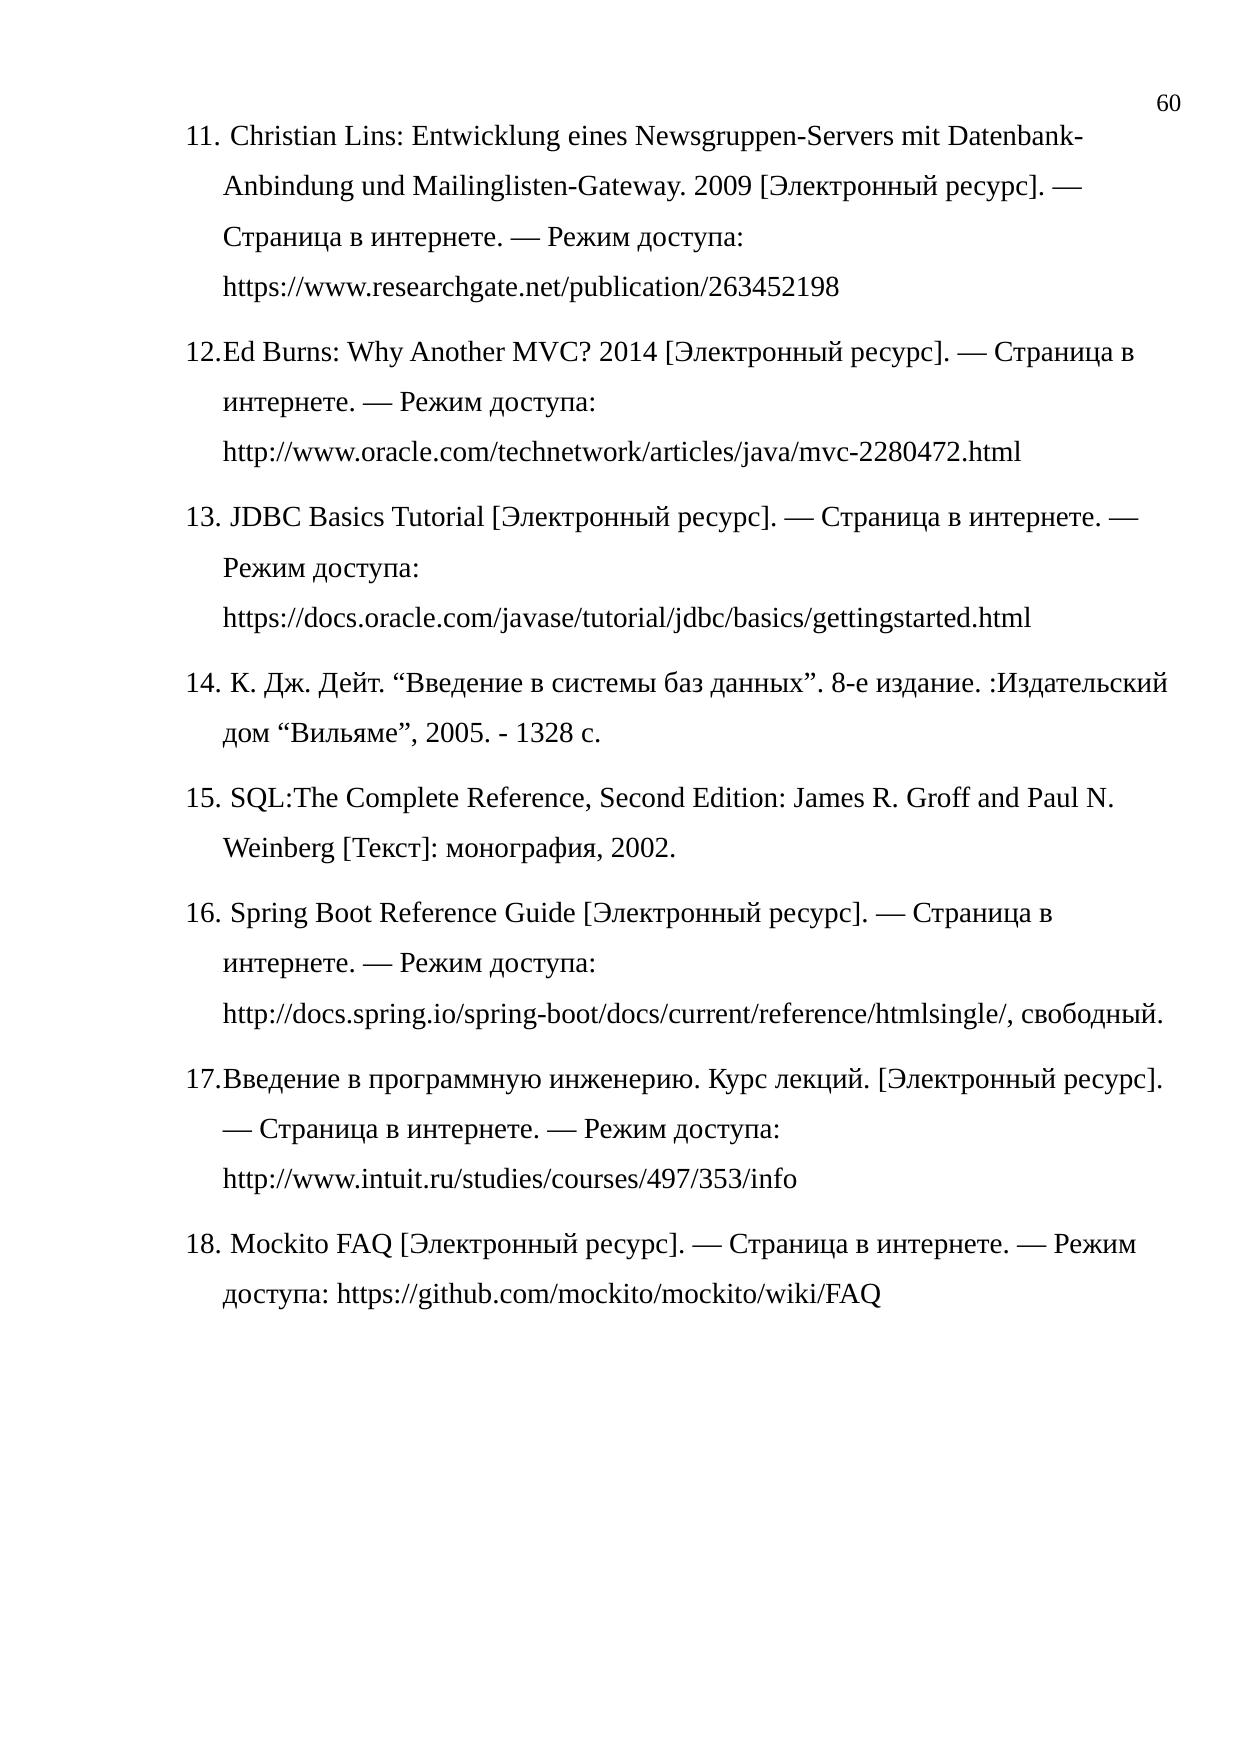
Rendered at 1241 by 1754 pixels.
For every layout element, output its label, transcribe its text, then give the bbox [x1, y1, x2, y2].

list SQL:The Complete Reference, Second Edition: James R. Groff and Paul N. Weinberg [Текст]: монография, 2002. [185, 780, 1181, 864]
list Mockito FAQ [Электронный ресурс]. — Страница в интернете. — Режим доступа: https://github.com/mockito/mockito/wiki/FAQ [185, 1226, 1181, 1310]
list Ed Burns: Why Another MVC? 2014 [Электронный ресурс]. — Страница в интернете. — Режим доступа: http://www.oracle.com/technetwork/articles/java/mvc-2280472.html [185, 334, 1181, 468]
list К. Дж. Дейт. “Введение в системы баз данных”. 8-е издание. :Издательский дом “Вильяме”, 2005. - 1328 с. [185, 665, 1181, 749]
list Введение в программную инженерию. Курс лекций. [Электронный ресурс]. — Страница в интернете. — Режим доступа: http://www.intuit.ru/studies/courses/497/353/info [185, 1061, 1181, 1195]
list Spring Boot Reference Guide [Электронный ресурс]. — Страница в интернете. — Режим доступа: http://docs.spring.io/spring-boot/docs/current/reference/htmlsingle/, свободный. [185, 895, 1181, 1029]
list JDBC Basics Tutorial [Электронный ресурс]. — Страница в интернете. — Режим доступа: https://docs.oracle.com/javase/tutorial/jdbc/basics/gettingstarted.html [185, 499, 1181, 633]
list Christian Lins: Entwicklung eines Newsgruppen-Servers mit Datenbank-Anbindung und Mailinglisten-Gateway. 2009 [Электронный ресурс]. — Страница в интернете. — Режим доступа: https://www.researchgate.net/publication/263452198 [185, 118, 1181, 302]
